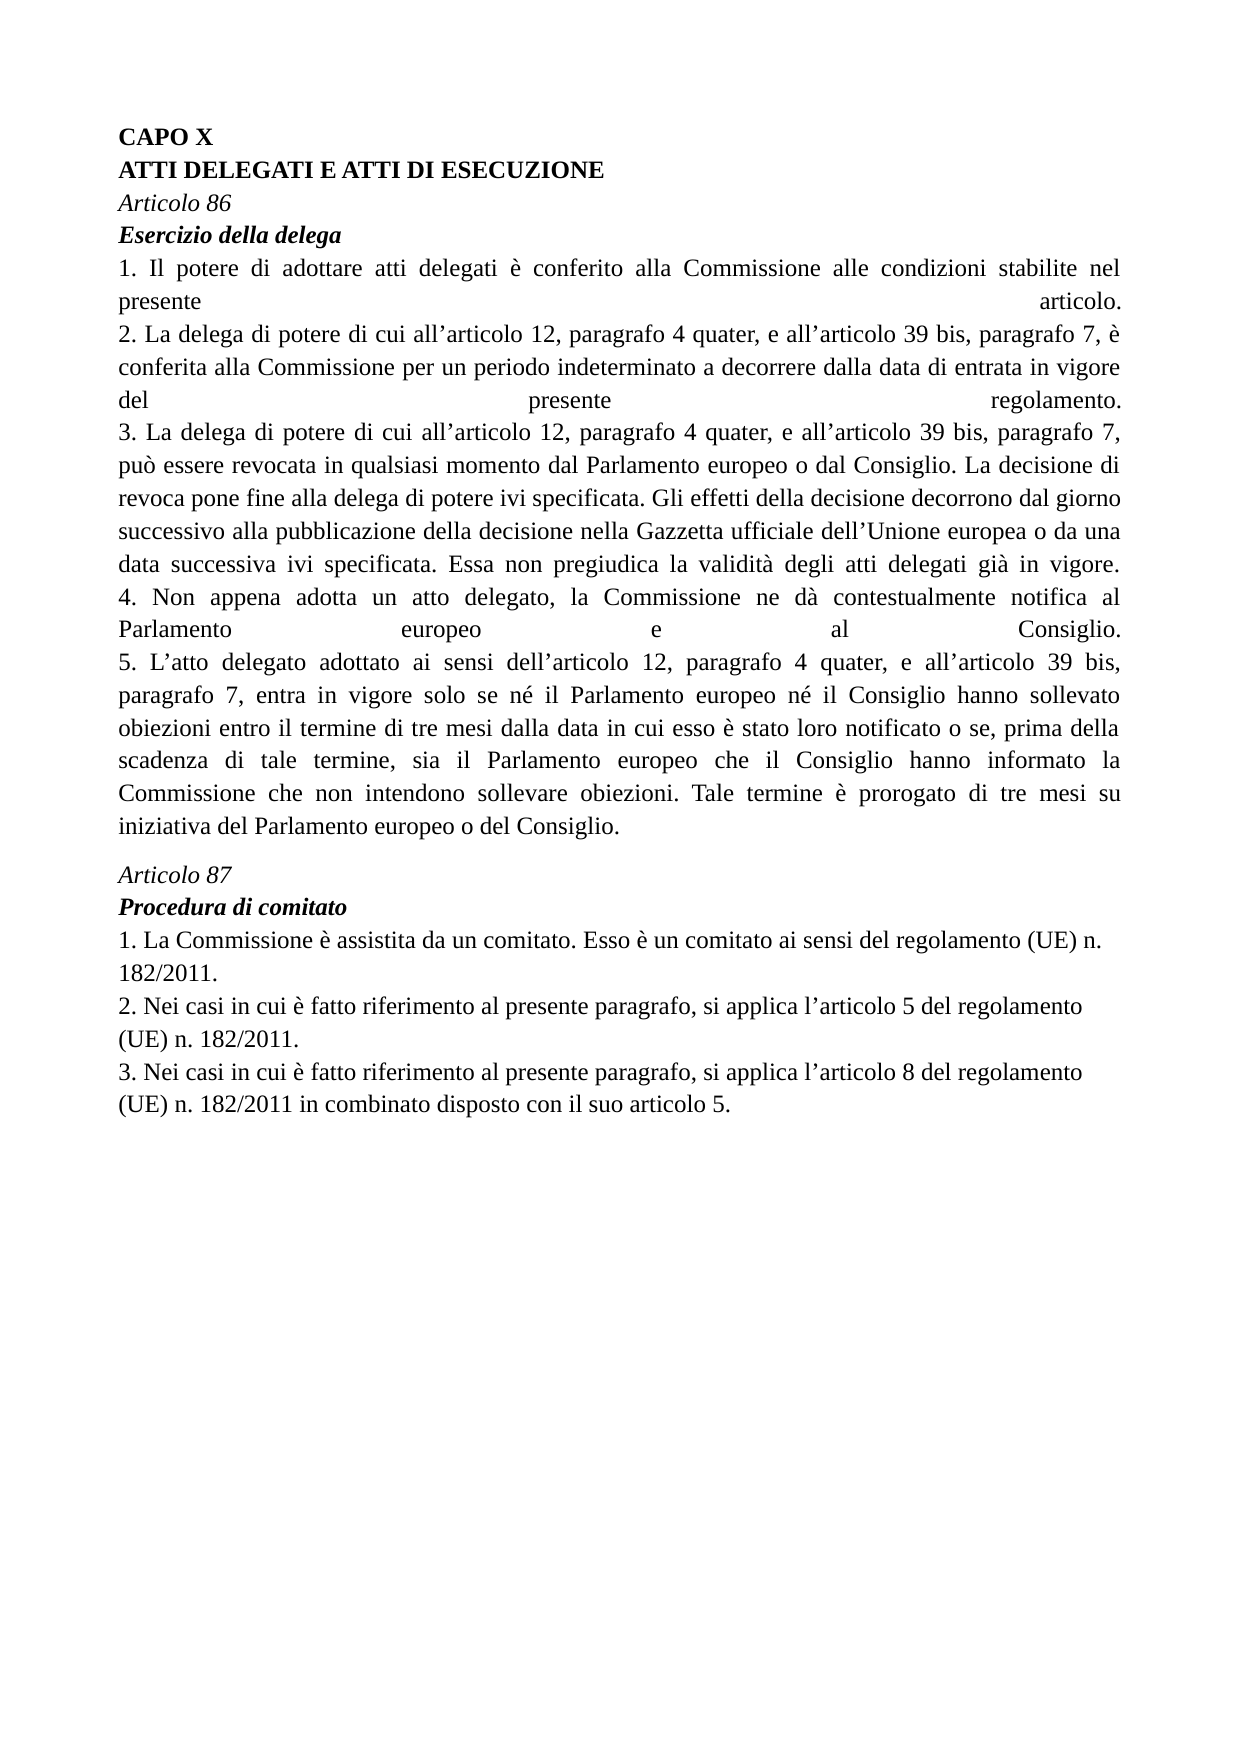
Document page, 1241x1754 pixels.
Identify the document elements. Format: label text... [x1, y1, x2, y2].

text Esercizio della delega [118, 217, 1122, 249]
text ATTI DELEGATI E ATTI DI ESECUZIONE [118, 151, 1122, 184]
text Articolo 86 [118, 184, 1122, 217]
text 1. Il potere di adottare atti delegati è conferito alla Commissione alle condizioni stabilite nel presente articolo. 2. La delega di potere di cui all’articolo 12, paragrafo 4 quater, e all’articolo 39 bis, paragrafo 7, è conferita alla Commissione per un periodo indeterminato a decorrere dalla data di entrata in vigore del presente regolamento. 3. La delega di potere di cui all’articolo 12, paragrafo 4 quater, e all’articolo 39 bis, paragrafo 7, può essere revocata in qualsiasi momento dal Parlamento europeo o dal Consiglio. La decisione di revoca pone fine alla delega di potere ivi specificata. Gli effetti della decisione decorrono dal giorno successivo alla pubblicazione della decisione nella Gazzetta ufficiale dell’Unione europea o da una data successiva ivi specificata. Essa non pregiudica la validità degli atti delegati già in vigore. 4. Non appena adotta un atto delegato, la Commissione ne dà contestualmente notifica al Parlamento europeo e al Consiglio. 5. L’atto delegato adottato ai sensi dell’articolo 12, paragrafo 4 quater, e all’articolo 39 bis, paragrafo 7, entra in vigore solo se né il Parlamento europeo né il Consiglio hanno sollevato obiezioni entro il termine di tre mesi dalla data in cui esso è stato loro notificato o se, prima della scadenza di tale termine, sia il Parlamento europeo che il Consiglio hanno informato la Commissione che non intendono sollevare obiezioni. Tale termine è prorogato di tre mesi su iniziativa del Parlamento europeo o del Consiglio. [118, 249, 1122, 840]
text 1. La Commissione è assistita da un comitato. Esso è un comitato ai sensi del regolamento (UE) n. 182/2011. 2. Nei casi in cui è fatto riferimento al presente paragrafo, si applica l’articolo 5 del regolamento (UE) n. 182/2011. 3. Nei casi in cui è fatto riferimento al presente paragrafo, si applica l’articolo 8 del regolamento (UE) n. 182/2011 in combinato disposto con il suo articolo 5. [118, 921, 1122, 1118]
text Articolo 87 [118, 856, 1122, 888]
text Procedura di comitato [118, 888, 1122, 921]
text CAPO X [118, 118, 1122, 151]
